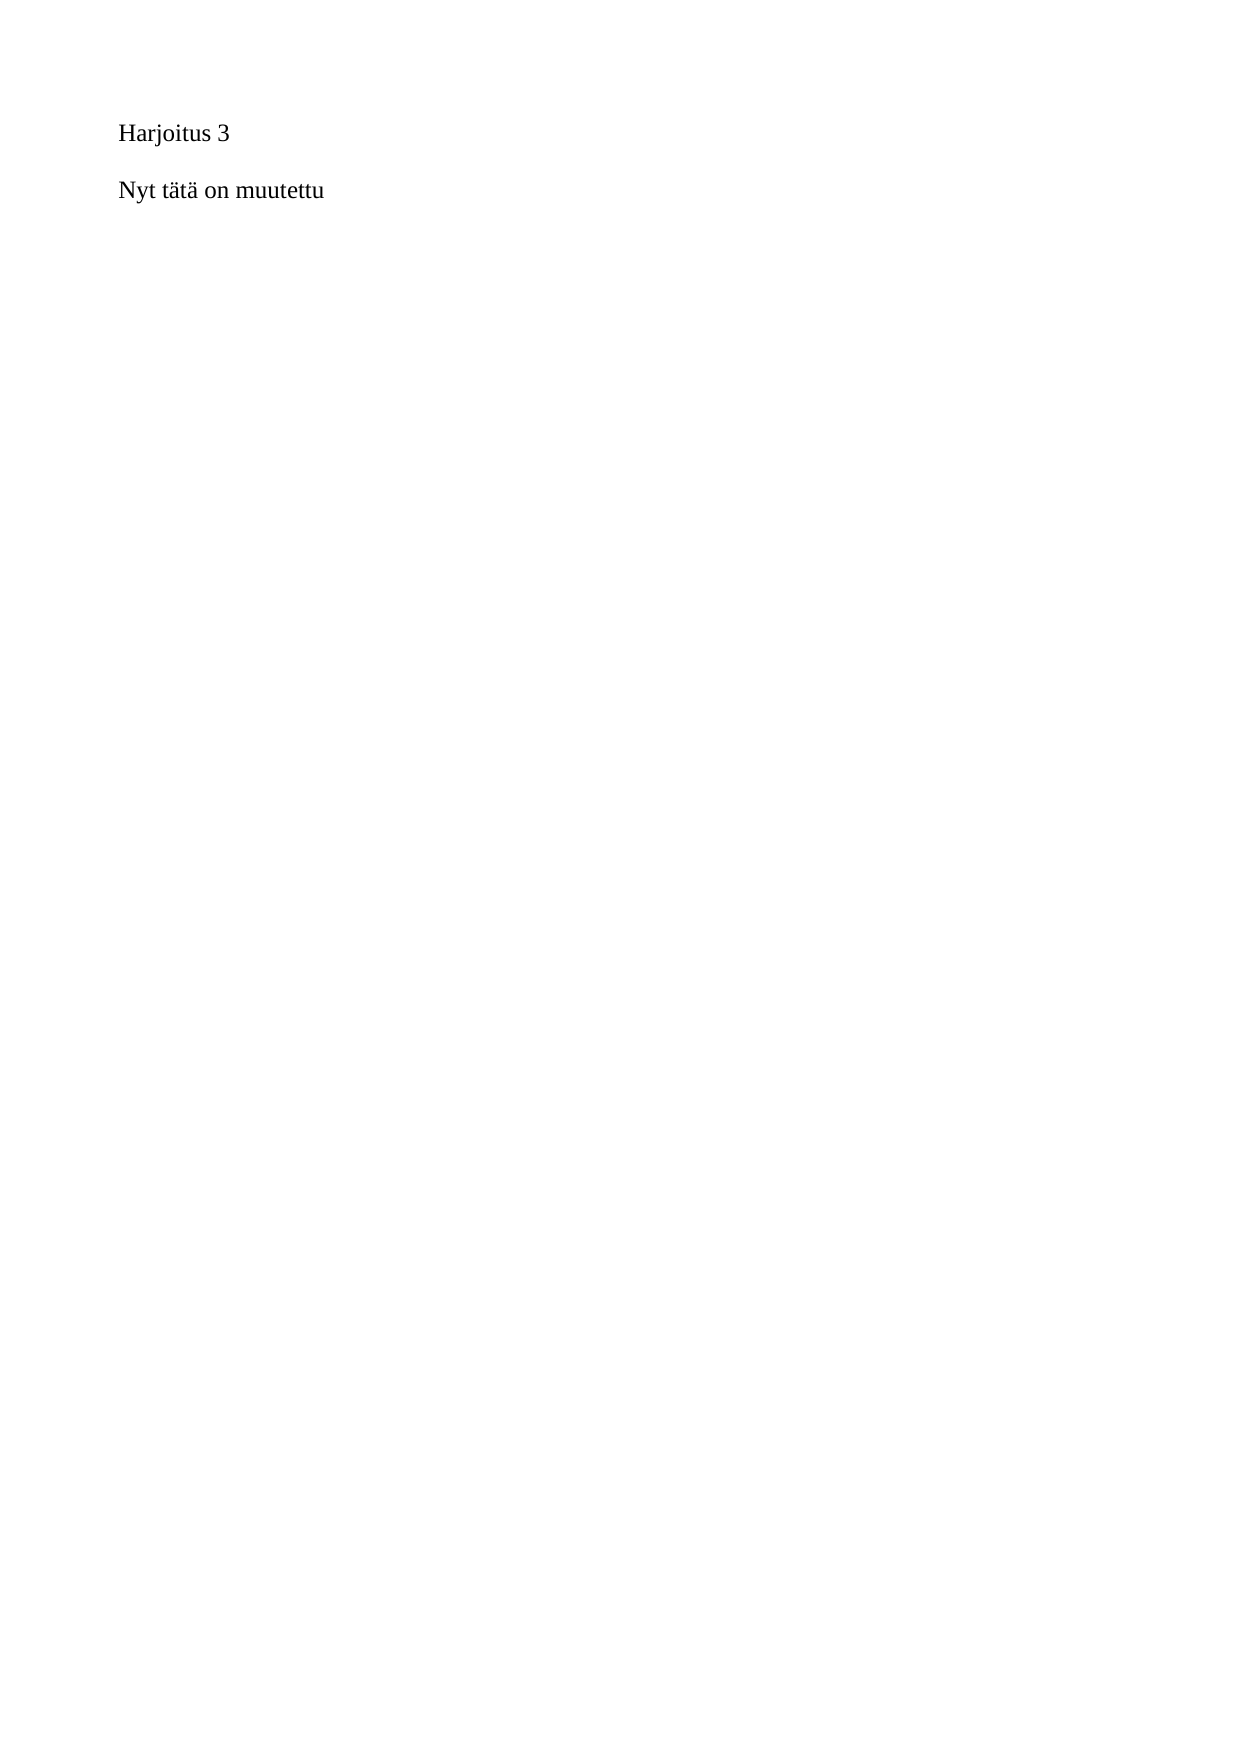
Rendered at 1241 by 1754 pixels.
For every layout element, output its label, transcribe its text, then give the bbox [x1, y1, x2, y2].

text Nyt tätä on muutettu [118, 176, 1122, 204]
text Harjoitus 3 [118, 118, 1122, 147]
